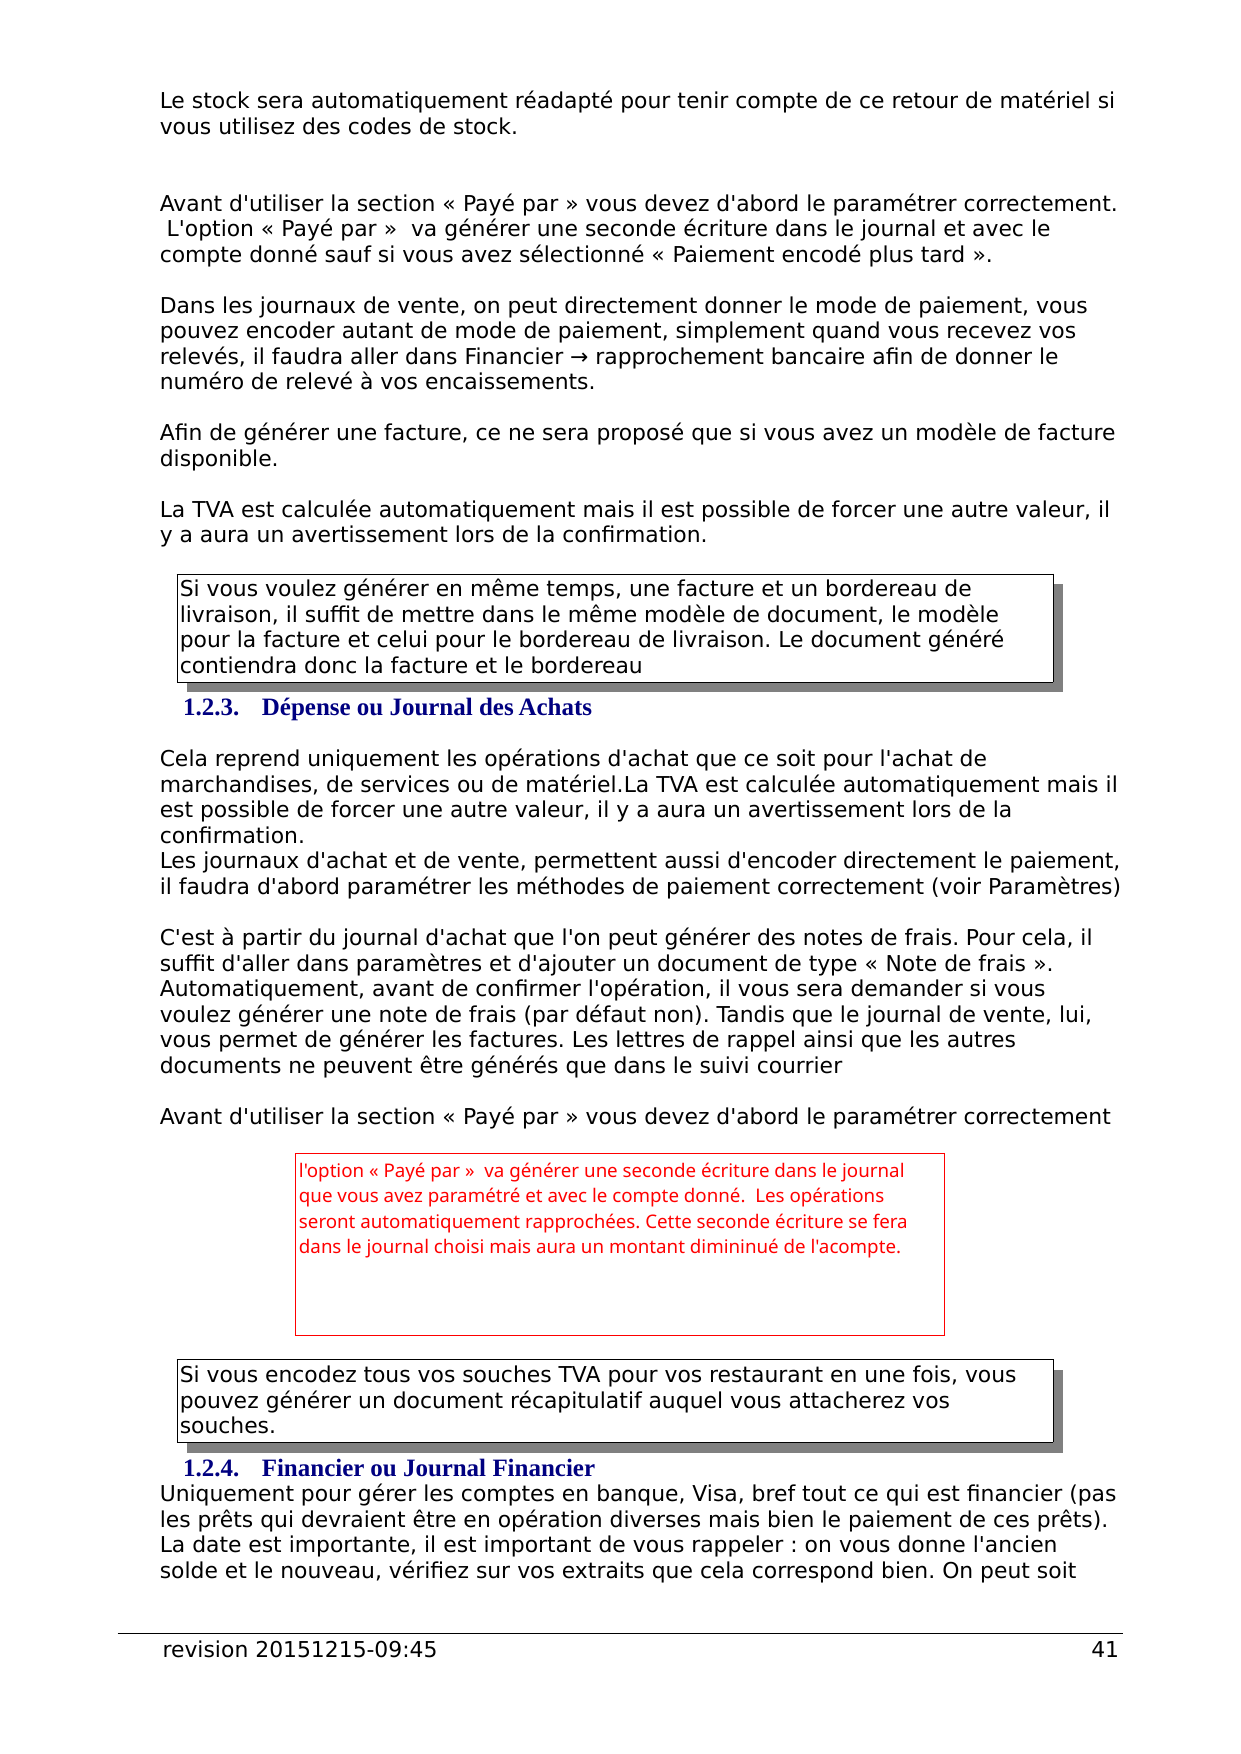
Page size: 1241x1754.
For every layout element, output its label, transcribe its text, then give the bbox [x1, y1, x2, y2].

text Uniquement pour gérer les comptes en banque, Visa, bref tout ce qui est financier (pas les prêts qui devraient être en opération diverses mais bien le paiement de ces prêts). [159, 1481, 1123, 1532]
text Avant d'utiliser la section « Payé par » vous devez d'abord le paramétrer correctement. [159, 191, 1123, 216]
subtitle Dépense ou Journal des Achats [177, 692, 1123, 721]
text La TVA est calculée automatiquement mais il est possible de forcer une autre valeur, il y a aura un avertissement lors de la confirmation. [159, 497, 1123, 548]
text L'option « Payé par » va générer une seconde écriture dans le journal et avec le compte donné sauf si vous avez sélectionné « Paiement encodé plus tard ». [159, 216, 1123, 267]
text Dans les journaux de vente, on peut directement donner le mode de paiement, vous pouvez encoder autant de mode de paiement, simplement quand vous recevez vos relevés, il faudra aller dans Financier → rapprochement bancaire afin de donner le numéro de relevé à vos encaissements. [159, 293, 1123, 395]
text Les journaux d'achat et de vente, permettent aussi d'encoder directement le paiement, il faudra d'abord paramétrer les méthodes de paiement correctement (voir Paramètres) [159, 848, 1123, 899]
text l'option « Payé par » va générer une seconde écriture dans le journal que vous avez paramétré et avec le compte donné. Les opérations seront automatiquement rapprochées. Cette seconde écriture se fera dans le journal choisi mais aura un montant dimininué de l'acompte. [296, 1154, 944, 1259]
text La date est importante, il est important de vous rappeler : on vous donne l'ancien solde et le nouveau, vérifiez sur vos extraits que cela correspond bien. On peut soit [159, 1532, 1123, 1583]
text Afin de générer une facture, ce ne sera proposé que si vous avez un modèle de facture disponible. [159, 420, 1123, 471]
text Si vous voulez générer en même temps, une facture et un bordereau de livraison, il suffit de mettre dans le même modèle de document, le modèle pour la facture et celui pour le bordereau de livraison. Le document généré contiendra donc la facture et le bordereau [178, 575, 1053, 682]
text Avant d'utiliser la section « Payé par » vous devez d'abord le paramétrer correctement [159, 1104, 1123, 1129]
subtitle Financier ou Journal Financier [177, 1453, 1123, 1481]
text Cela reprend uniquement les opérations d'achat que ce soit pour l'achat de marchandises, de services ou de matériel.La TVA est calculée automatiquement mais il est possible de forcer une autre valeur, il y a aura un avertissement lors de la confirmation. [159, 746, 1123, 848]
text C'est à partir du journal d'achat que l'on peut générer des notes de frais. Pour cela, il suffit d'aller dans paramètres et d'ajouter un document de type « Note de frais ». Automatiquement, avant de confirmer l'opération, il vous sera demander si vous voulez générer une note de frais (par défaut non). Tandis que le journal de vente, lui, vous permet de générer les factures. Les lettres de rappel ainsi que les autres documents ne peuvent être générés que dans le suivi courrier [159, 925, 1123, 1078]
text Le stock sera automatiquement réadapté pour tenir compte de ce retour de matériel si vous utilisez des codes de stock. [159, 88, 1123, 139]
text Si vous encodez tous vos souches TVA pour vos restaurant en une fois, vous pouvez générer un document récapitulatif auquel vous attacherez vos souches. [178, 1360, 1053, 1442]
